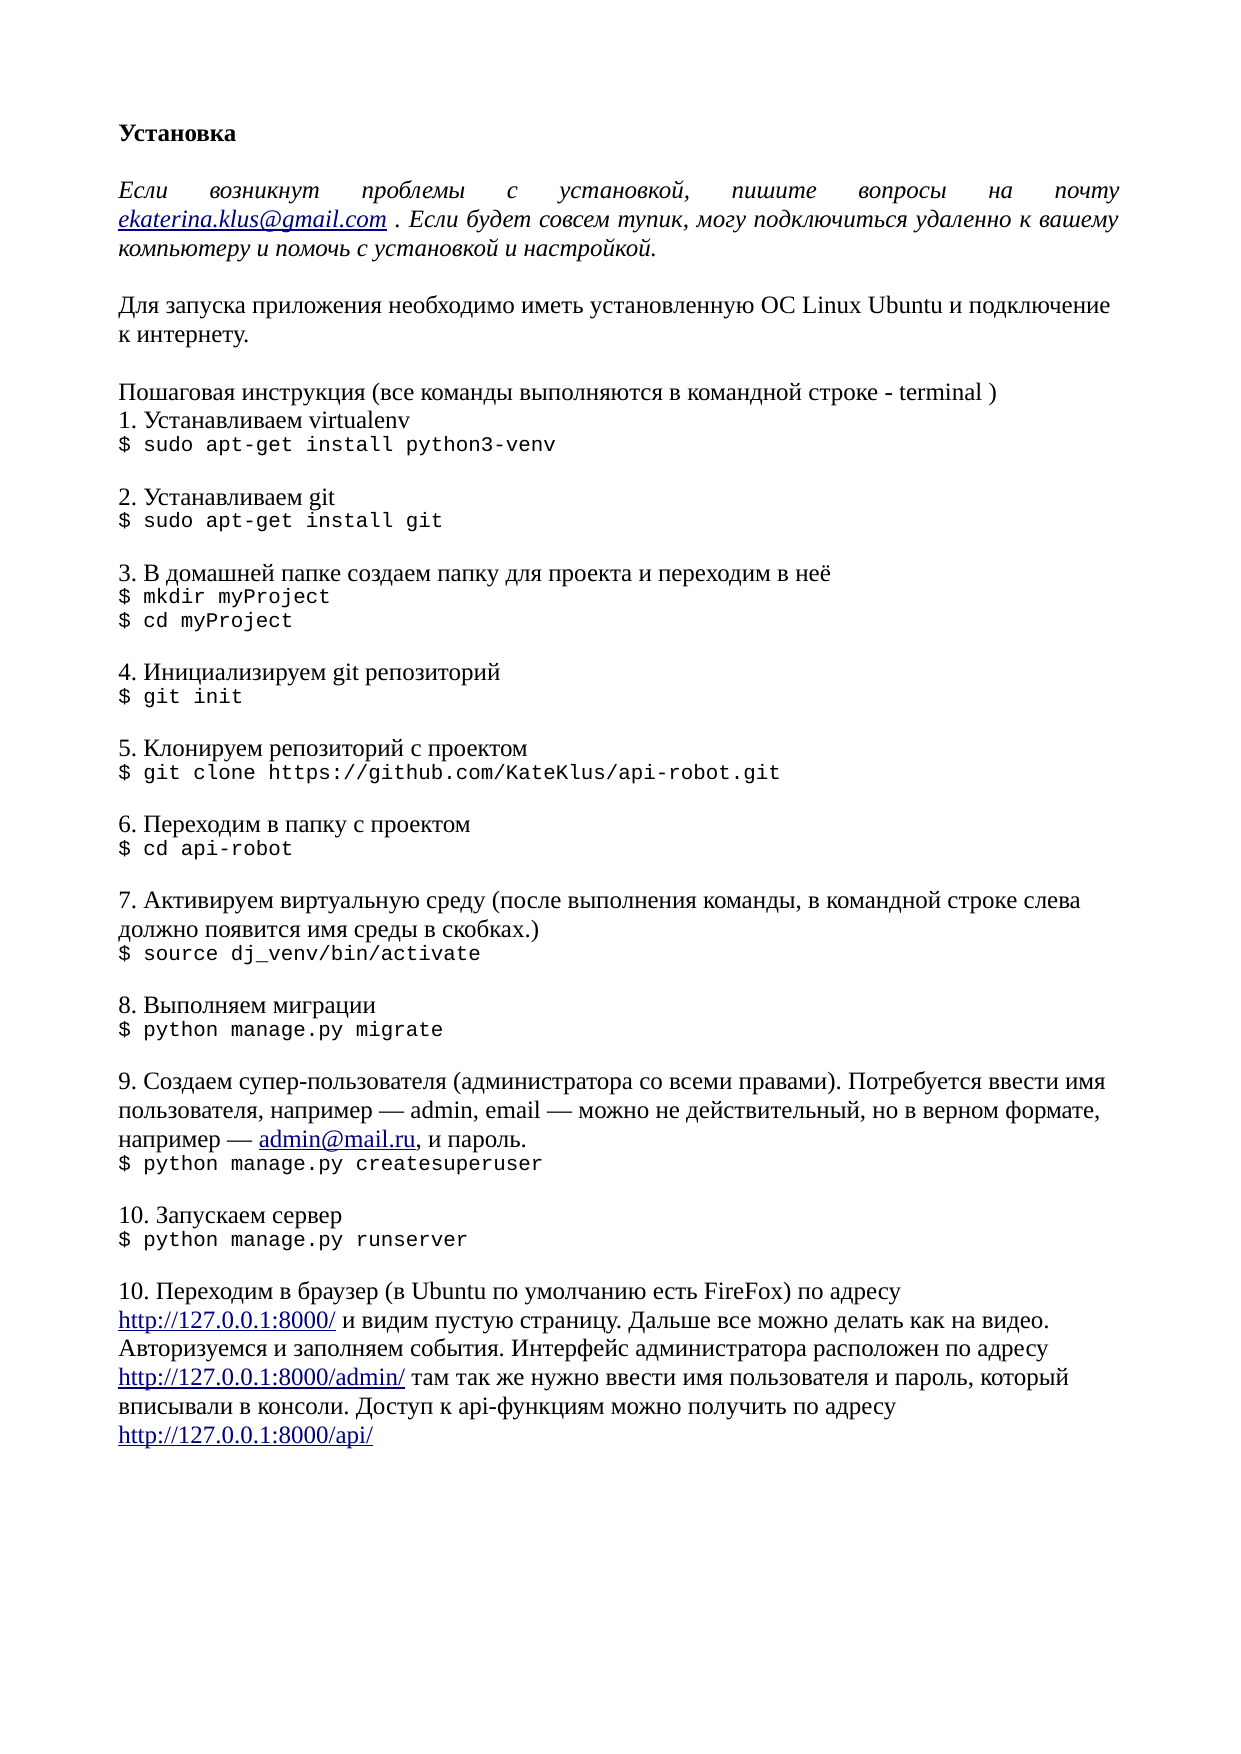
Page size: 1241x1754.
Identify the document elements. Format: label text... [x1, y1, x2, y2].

text Установка [118, 118, 1122, 147]
text 10. Переходим в браузер (в Ubuntu по умолчанию есть FireFox) по адресу http://127.0.0.1:8000/ и видим пустую страницу. Дальше все можно делать как на видео. Авторизуемся и заполняем события. Интерфейс администратора расположен по адресу http://127.0.0.1:8000/admin/ там так же нужно ввести имя пользователя и пароль, который вписывали в консоли. Доступ к api-функциям можно получить по адресу http://127.0.0.1:8000/api/ [118, 1276, 1122, 1448]
text 2. Устанавливаем git [118, 482, 1122, 510]
text $ python manage.py migrate [118, 1019, 1122, 1043]
text 5. Клонируем репозиторий с проектом [118, 733, 1122, 762]
text $ sudo apt-get install git [118, 510, 1122, 534]
text Для запуска приложения необходимо иметь установленную ОС Linux Ubuntu и подключение к интернету. [118, 291, 1122, 348]
text $ mkdir myProject [118, 586, 1122, 610]
text 9. Создаем супер-пользователя (администратора со всеми правами). Потребуется ввести имя пользователя, например — admin, email — можно не действительный, но в верном формате, например — admin@mail.ru, и пароль. [118, 1066, 1122, 1153]
text $ source dj_venv/bin/activate [118, 943, 1122, 967]
text $ cd myProject [118, 610, 1122, 634]
text 6. Переходим в папку с проектом [118, 809, 1122, 838]
text 3. В домашней папке создаем папку для проекта и переходим в неё [118, 558, 1122, 586]
text $ python manage.py runserver [118, 1229, 1122, 1252]
text $ python manage.py createsuperuser [118, 1153, 1122, 1176]
text $ git clone https://github.com/KateKlus/api-robot.git [118, 762, 1122, 786]
text $ sudo apt-get install python3-venv [118, 434, 1122, 458]
text 7. Активируем виртуальную среду (после выполнения команды, в командной строке слева должно появится имя среды в скобках.) [118, 886, 1122, 943]
text Если возникнут проблемы с установкой, пишите вопросы на почту ekaterina.klus@gmail.com . Если будет совсем тупик, могу подключиться удаленно к вашему компьютеру и помочь с установкой и настройкой. [118, 176, 1122, 262]
text 8. Выполняем миграции [118, 990, 1122, 1019]
text 1. Устанавливаем virtualenv [118, 406, 1122, 434]
text 4. Инициализируем git репозиторий [118, 657, 1122, 686]
text $ git init [118, 686, 1122, 710]
text 10. Запускаем сервер [118, 1200, 1122, 1229]
text $ cd api-robot [118, 838, 1122, 862]
text Пошаговая инструкция (все команды выполняются в командной строке - terminal ) [118, 377, 1122, 406]
